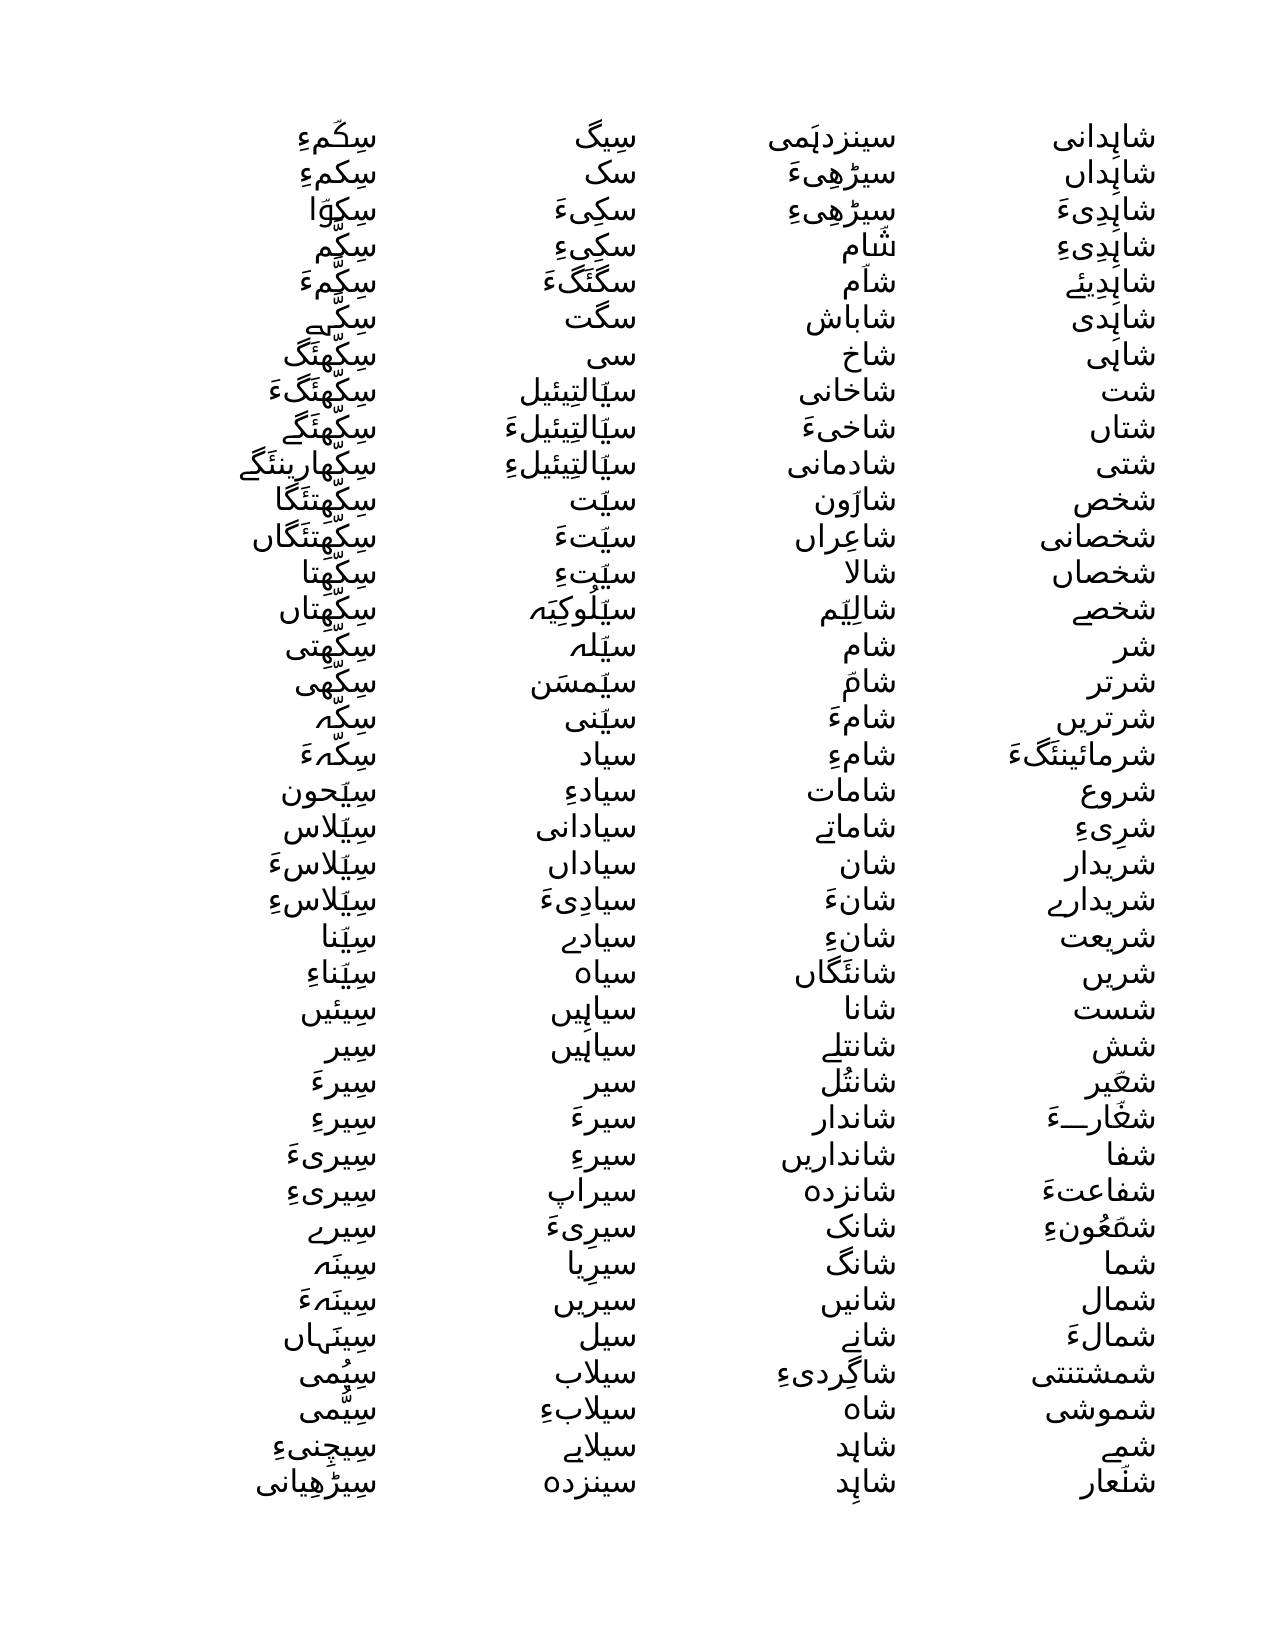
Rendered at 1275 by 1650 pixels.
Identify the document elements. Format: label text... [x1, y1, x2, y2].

text شادمانی [637, 445, 897, 482]
text شاعِراں [637, 518, 897, 554]
text سگت [378, 300, 637, 336]
text شما [897, 1245, 1157, 1281]
text سیل [378, 1318, 637, 1354]
text سِیر [118, 1027, 378, 1063]
text سِکّھِتاں [118, 591, 378, 627]
text سیاداں [378, 845, 637, 882]
text سیراپ [378, 1172, 637, 1209]
text سِکّھِتا [118, 554, 378, 591]
text شرتریں [897, 700, 1157, 736]
text سیلاب [378, 1354, 637, 1391]
text سِینَہاں [118, 1318, 378, 1354]
text شت [897, 373, 1157, 409]
text شاہِدِیءِ [897, 227, 1157, 263]
text سیرءِ [378, 1136, 637, 1172]
text شاہِد [637, 1463, 897, 1499]
text شاہ [637, 1391, 897, 1427]
text شاہِدِیئے [897, 263, 1157, 300]
text سی [378, 336, 637, 373]
text سِیؔناءِ [118, 954, 378, 991]
text سِینَہءَ [118, 1281, 378, 1318]
text سِیُّمی [118, 1391, 378, 1427]
text شاماتے [637, 809, 897, 845]
text شان [637, 845, 897, 882]
text سیرءَ [378, 1100, 637, 1136]
text شرِیءِ [897, 809, 1157, 845]
text سیؔالتِیئیلءِ [378, 445, 637, 482]
text شانک [637, 1209, 897, 1245]
text سیرِیءَ [378, 1209, 637, 1245]
text شانیں [637, 1281, 897, 1318]
text سِکوؔا [118, 191, 378, 227]
text سِکَّم [118, 227, 378, 263]
text سیڑھِیءَ [637, 154, 897, 191]
text شاہِدانی [897, 118, 1157, 154]
text شمے [897, 1427, 1157, 1463]
text سیؔتءَ [378, 518, 637, 554]
text سِیرے [118, 1209, 378, 1245]
text شریں [897, 954, 1157, 991]
text سیؔمسَن [378, 663, 637, 700]
text سِیرءِ [118, 1100, 378, 1136]
text سیؔتءِ [378, 554, 637, 591]
text شنؔعار [897, 1463, 1157, 1499]
text سِیگ [378, 118, 637, 154]
text شش [897, 1027, 1157, 1063]
text شام [637, 627, 897, 663]
text شعؔیر [897, 1063, 1157, 1100]
text سیؔت [378, 482, 637, 518]
text سِکّھئَگے [118, 409, 378, 445]
text سیڑھِیءِ [637, 191, 897, 227]
text سیؔلُوکِیَہ [378, 591, 637, 627]
text سِیئیں [118, 991, 378, 1027]
text شریدارے [897, 882, 1157, 918]
text سیاد [378, 736, 637, 772]
text سگئَگءَ [378, 263, 637, 300]
text شاہی [897, 336, 1157, 373]
text شاندار [637, 1100, 897, 1136]
text سِکّھِتئَگاں [118, 518, 378, 554]
text شاؔم [637, 263, 897, 300]
text شانءِ [637, 918, 897, 954]
text شامؔ [637, 663, 897, 700]
text شاہِدِیءَ [897, 191, 1157, 227]
text سیرِیا [378, 1245, 637, 1281]
text شخصاں [897, 554, 1157, 591]
text شاخیءَ [637, 409, 897, 445]
text سِکّھِتی [118, 627, 378, 663]
text سِیرءَ [118, 1063, 378, 1100]
text سک [378, 154, 637, 191]
text سیادءِ [378, 772, 637, 809]
text شست [897, 991, 1157, 1027]
text شتاں [897, 409, 1157, 445]
text شامءِ [637, 736, 897, 772]
text شمشتنتی [897, 1354, 1157, 1391]
text سِکَّمءَ [118, 263, 378, 300]
text سیر [378, 1063, 637, 1100]
text شریدار [897, 845, 1157, 882]
text سیلابے [378, 1427, 637, 1463]
text سینزدہَمی [637, 118, 897, 154]
text سیاہِیں [378, 991, 637, 1027]
text شانتُل [637, 1063, 897, 1100]
text سیاہ [378, 954, 637, 991]
text شاہِداں [897, 154, 1157, 191]
text سیؔالتِیئیل [378, 373, 637, 409]
text شانءَ [637, 882, 897, 918]
text سِکَّہے [118, 300, 378, 336]
text شانتلے [637, 1027, 897, 1063]
text شانگ [637, 1245, 897, 1281]
text سِیُمی [118, 1354, 378, 1391]
text شمؔعُونءِ [897, 1209, 1157, 1245]
text سیادے [378, 918, 637, 954]
text سیؔنی [378, 700, 637, 736]
text شانزدہ [637, 1172, 897, 1209]
text سیاہیں [378, 1027, 637, 1063]
text سِیؔلاس [118, 809, 378, 845]
text سِکّہ [118, 700, 378, 736]
text شانئَگاں [637, 954, 897, 991]
text سیادِیءَ [378, 882, 637, 918]
text شر [897, 627, 1157, 663]
text شرمائینئَگءَ [897, 736, 1157, 772]
text شروع [897, 772, 1157, 809]
text شالِیؔم [637, 591, 897, 627]
text شمالءَ [897, 1318, 1157, 1354]
text سکِیءِ [378, 227, 637, 263]
text سِینَہ [118, 1245, 378, 1281]
text سِکّہءَ [118, 736, 378, 772]
text شانا [637, 991, 897, 1027]
text شفاعتءَ [897, 1172, 1157, 1209]
text سِیؔلاسءَ [118, 845, 378, 882]
text شاگِردیءِ [637, 1354, 897, 1391]
text سِکمءِ [118, 154, 378, 191]
text سیؔلہ [378, 627, 637, 663]
text سِکّھئَگءَ [118, 373, 378, 409]
text سِیڑھِیانی [118, 1463, 378, 1499]
text سیلابءِ [378, 1391, 637, 1427]
text شخصے [897, 591, 1157, 627]
text شموشی [897, 1391, 1157, 1427]
text سِکّھئَگ [118, 336, 378, 373]
text سِیریءَ [118, 1136, 378, 1172]
text سکِیءَ [378, 191, 637, 227]
text شامات [637, 772, 897, 809]
text سینزدہ [378, 1463, 637, 1499]
text شؔام [637, 227, 897, 263]
text شریعت [897, 918, 1157, 954]
text سِکّھِتئَگا [118, 482, 378, 518]
text شانے [637, 1318, 897, 1354]
text شامءَ [637, 700, 897, 736]
text شتی [897, 445, 1157, 482]
text سِکّھی [118, 663, 378, 700]
text سیریں [378, 1281, 637, 1318]
text شاہد [637, 1427, 897, 1463]
text شاباش [637, 300, 897, 336]
text سِیؔنا [118, 918, 378, 954]
text شمال [897, 1281, 1157, 1318]
text سِیریءِ [118, 1172, 378, 1209]
text سِیؔلاسءِ [118, 882, 378, 918]
text سِیؔحون [118, 772, 378, 809]
text شاہِدی [897, 300, 1157, 336]
text شاخانی [637, 373, 897, 409]
text سِکّھارینئَگے [118, 445, 378, 482]
text شالا [637, 554, 897, 591]
text سِیچِنیءِ [118, 1427, 378, 1463]
text شاخ [637, 336, 897, 373]
text سیادانی [378, 809, 637, 845]
text شارؔون [637, 482, 897, 518]
text شرتر [897, 663, 1157, 700]
text شخصانی [897, 518, 1157, 554]
text سیؔالتِیئیلءَ [378, 409, 637, 445]
text سِکؔمءِ [118, 118, 378, 154]
text شخص [897, 482, 1157, 518]
text شانداریں [637, 1136, 897, 1172]
text شفا [897, 1136, 1157, 1172]
text شغؔار۔۔۔۔۔ءَ [897, 1100, 1157, 1136]
